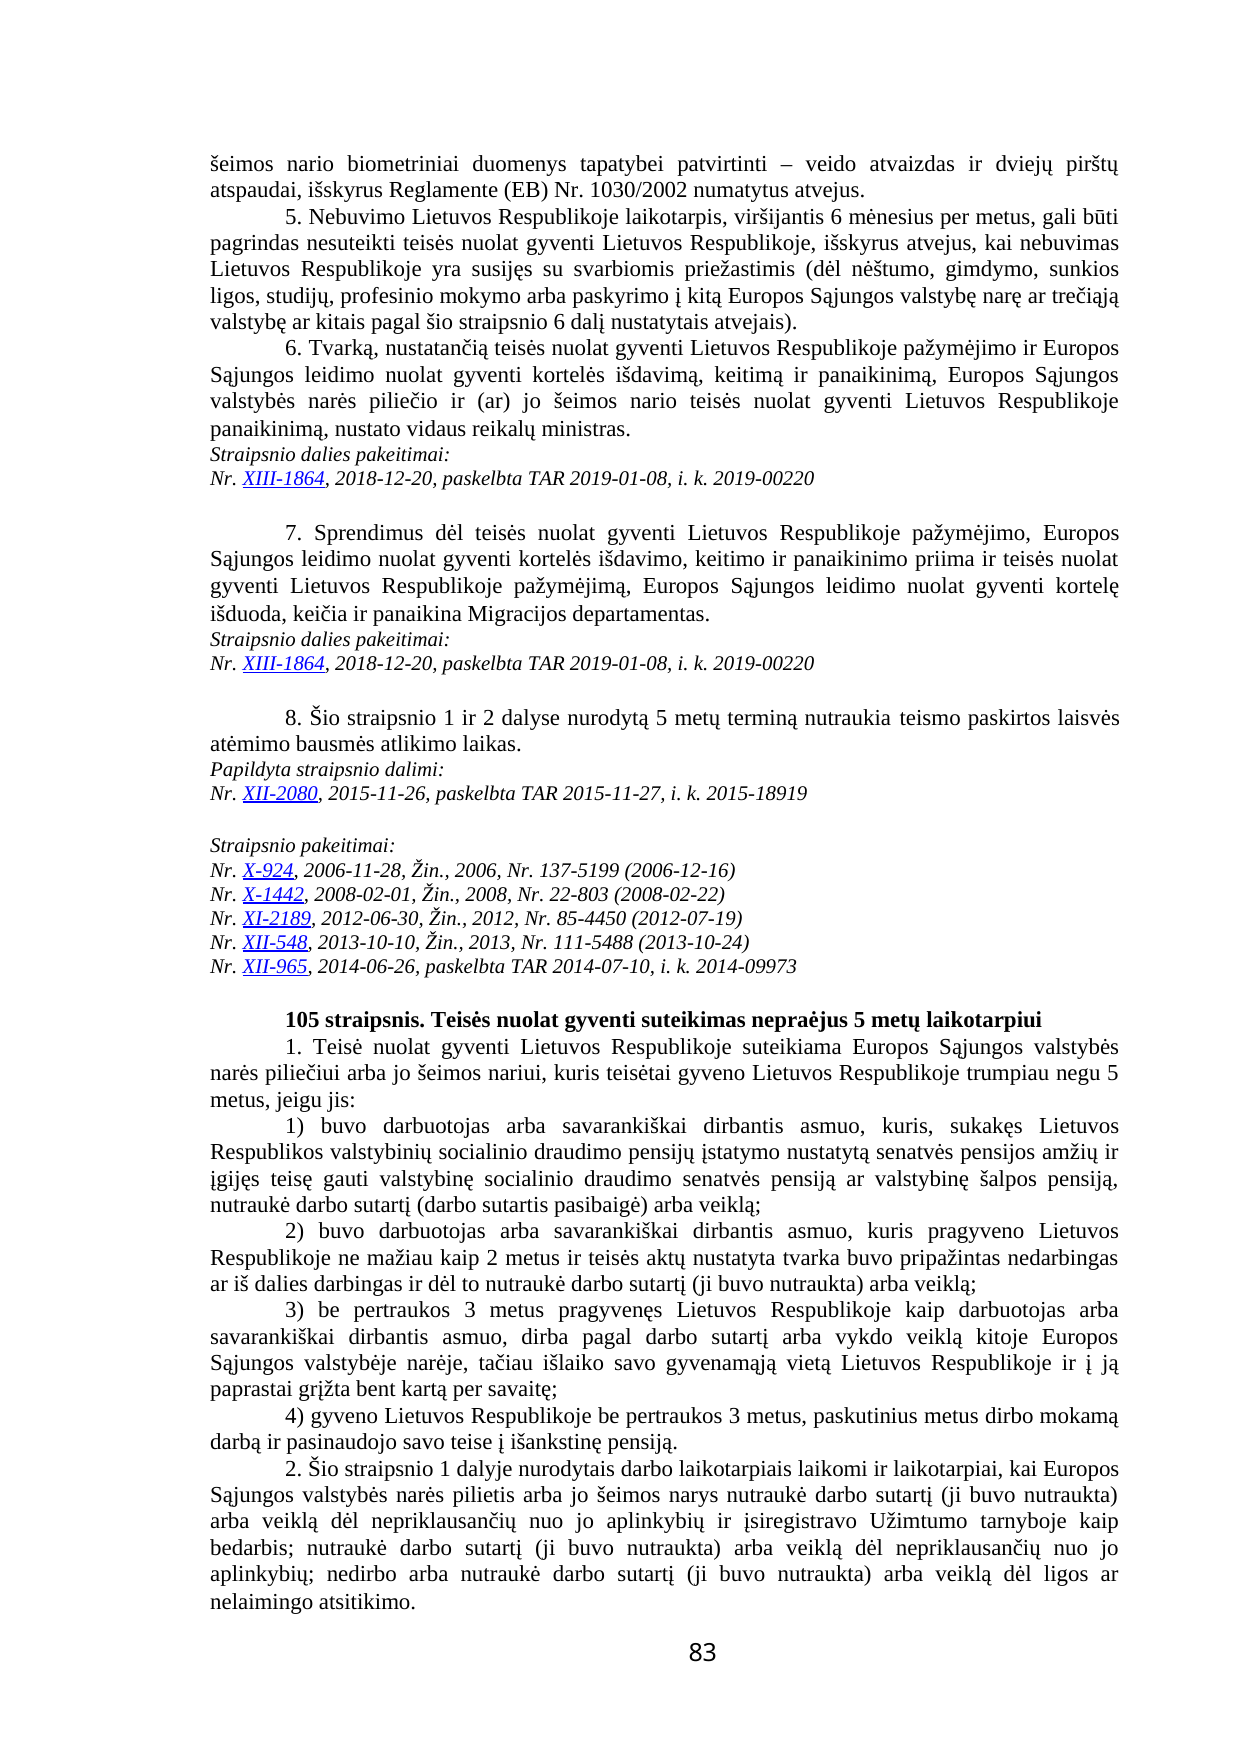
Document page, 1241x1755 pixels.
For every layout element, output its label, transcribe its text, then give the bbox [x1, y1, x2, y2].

text 3) be pertraukos 3 metus pragyvenęs Lietuvos Respublikoje kaip darbuotojas arba savarankiškai dirbantis asmuo, dirba pagal darbo sutartį arba vykdo veiklą kitoje Europos Sąjungos valstybėje narėje, tačiau išlaiko savo gyvenamąją vietą Lietuvos Respublikoje ir į ją paprastai grįžta bent kartą per savaitę; [210, 1296, 1120, 1402]
text 2) buvo darbuotojas arba savarankiškai dirbantis asmuo, kuris pragyveno Lietuvos Respublikoje ne mažiau kaip 2 metus ir teisės aktų nustatyta tvarka buvo pripažintas nedarbingas ar iš dalies darbingas ir dėl to nutraukė darbo sutartį (ji buvo nutraukta) arba veiklą; [210, 1217, 1120, 1296]
text Nr. XIII-1864, 2018-12-20, paskelbta TAR 2019-01-08, i. k. 2019-00220 [210, 466, 1120, 490]
text Nr. XI-2189, 2012-06-30, Žin., 2012, Nr. 85-4450 (2012-07-19) [210, 906, 1120, 930]
text Papildyta straipsnio dalimi: [210, 757, 1120, 781]
text 5. Nebuvimo Lietuvos Respublikoje laikotarpis, viršijantis 6 mėnesius per metus, gali būti pagrindas nesuteikti teisės nuolat gyventi Lietuvos Respublikoje, išskyrus atvejus, kai nebuvimas Lietuvos Respublikoje yra susijęs su svarbiomis priežastimis (dėl nėštumo, gimdymo, sunkios ligos, studijų, profesinio mokymo arba paskyrimo į kitą Europos Sąjungos valstybę narę ar trečiąją valstybę ar kitais pagal šio straipsnio 6 dalį nustatytais atvejais). [210, 203, 1120, 334]
text 105 straipsnis. Teisės nuolat gyventi suteikimas nepraėjus 5 metų laikotarpiui [285, 1007, 1120, 1033]
text Straipsnio dalies pakeitimai: [210, 627, 1120, 651]
text 4) gyveno Lietuvos Respublikoje be pertraukos 3 metus, paskutinius metus dirbo mokamą darbą ir pasinaudojo savo teise į išankstinę pensiją. [210, 1402, 1120, 1454]
text šeimos nario biometriniai duomenys tapatybei patvirtinti – veido atvaizdas ir dviejų pirštų atspaudai, išskyrus Reglamente (EB) Nr. 1030/2002 numatytus atvejus. [210, 150, 1120, 203]
text 1) buvo darbuotojas arba savarankiškai dirbantis asmuo, kuris, sukakęs Lietuvos Respublikos valstybinių socialinio draudimo pensijų įstatymo nustatytą senatvės pensijos amžių ir įgijęs teisę gauti valstybinę socialinio draudimo senatvės pensiją ar valstybinę šalpos pensiją, nutraukė darbo sutartį (darbo sutartis pasibaigė) arba veiklą; [210, 1112, 1120, 1217]
text 7. Sprendimus dėl teisės nuolat gyventi Lietuvos Respublikoje pažymėjimo, Europos Sąjungos leidimo nuolat gyventi kortelės išdavimo, keitimo ir panaikinimo priima ir teisės nuolat gyventi Lietuvos Respublikoje pažymėjimą, Europos Sąjungos leidimo nuolat gyventi kortelę išduoda, keičia ir panaikina Migracijos departamentas. [210, 519, 1120, 627]
text 1. Teisė nuolat gyventi Lietuvos Respublikoje suteikiama Europos Sąjungos valstybės narės piliečiui arba jo šeimos nariui, kuris teisėtai gyveno Lietuvos Respublikoje trumpiau negu 5 metus, jeigu jis: [210, 1033, 1120, 1112]
text Nr. XII-2080, 2015-11-26, paskelbta TAR 2015-11-27, i. k. 2015-18919 [210, 781, 1120, 805]
text 8. Šio straipsnio 1 ir 2 dalyse nurodytą 5 metų terminą nutraukia teismo paskirtos laisvės atėmimo bausmės atlikimo laikas. [210, 704, 1120, 757]
text Nr. X-924, 2006-11-28, Žin., 2006, Nr. 137-5199 (2006-12-16) [210, 857, 1120, 882]
text Nr. XII-965, 2014-06-26, paskelbta TAR 2014-07-10, i. k. 2014-09973 [210, 954, 1120, 978]
text Nr. XIII-1864, 2018-12-20, paskelbta TAR 2019-01-08, i. k. 2019-00220 [210, 651, 1120, 675]
text 2. Šio straipsnio 1 dalyje nurodytais darbo laikotarpiais laikomi ir laikotarpiai, kai Europos Sąjungos valstybės narės pilietis arba jo šeimos narys nutraukė darbo sutartį (ji buvo nutraukta) arba veiklą dėl nepriklausančių nuo jo aplinkybių ir įsiregistravo Užimtumo tarnyboje kaip bedarbis; nutraukė darbo sutartį (ji buvo nutraukta) arba veiklą dėl nepriklausančių nuo jo aplinkybių; nedirbo arba nutraukė darbo sutartį (ji buvo nutraukta) arba veiklą dėl ligos ar nelaimingo atsitikimo. [210, 1454, 1120, 1615]
text Straipsnio dalies pakeitimai: [210, 442, 1120, 466]
text 6. Tvarką, nustatančią teisės nuolat gyventi Lietuvos Respublikoje pažymėjimo ir Europos Sąjungos leidimo nuolat gyventi kortelės išdavimą, keitimą ir panaikinimą, Europos Sąjungos valstybės narės piliečio ir (ar) jo šeimos nario teisės nuolat gyventi Lietuvos Respublikoje panaikinimą, nustato vidaus reikalų ministras. [210, 334, 1120, 442]
text Straipsnio pakeitimai: [210, 833, 1120, 857]
text Nr. X-1442, 2008-02-01, Žin., 2008, Nr. 22-803 (2008-02-22) [210, 882, 1120, 906]
text Nr. XII-548, 2013-10-10, Žin., 2013, Nr. 111-5488 (2013-10-24) [210, 930, 1120, 954]
